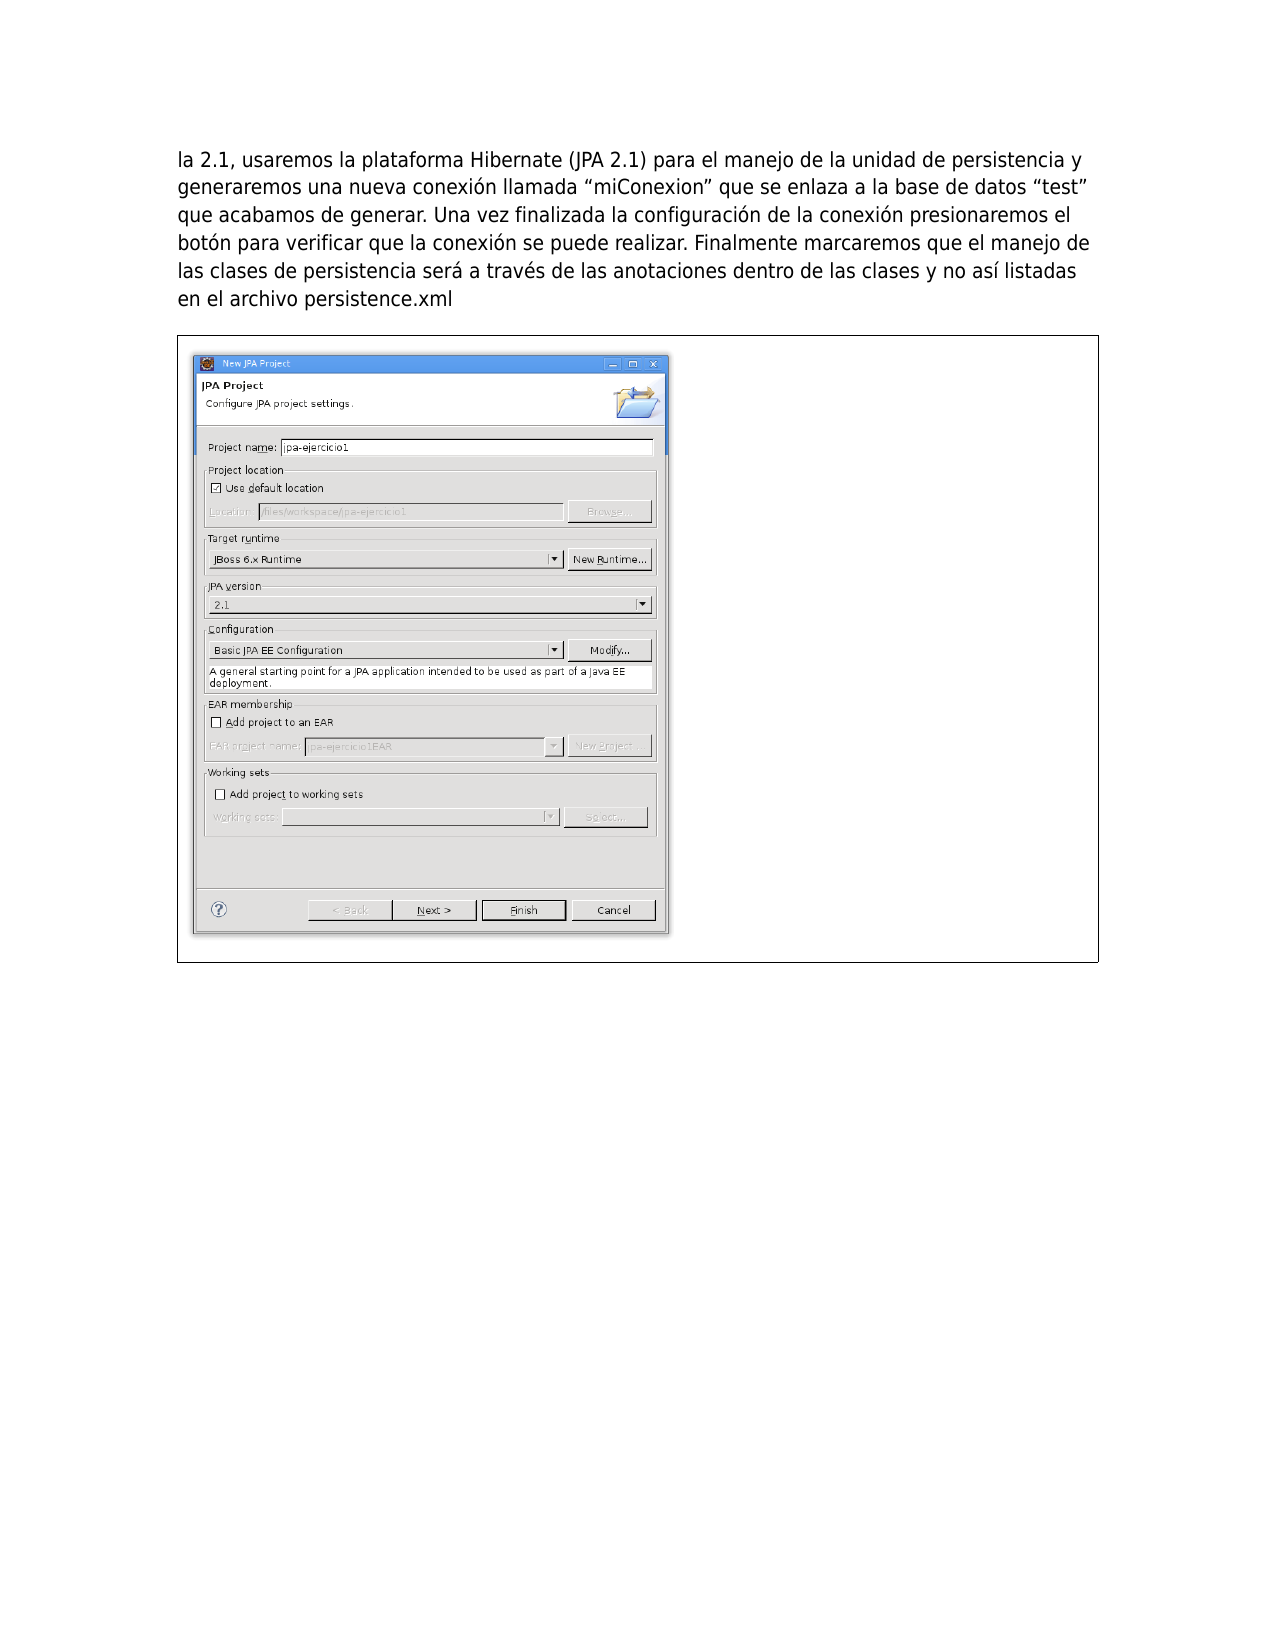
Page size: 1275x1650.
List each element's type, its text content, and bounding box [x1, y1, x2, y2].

picture [186, 348, 675, 941]
table_header [178, 336, 1098, 962]
text la 2.1, usaremos la plataforma Hibernate (JPA 2.1) para el manejo de la unidad de persistencia y generaremos una nueva conexión llamada “miConexion” que se enlaza a la base de datos “test” que acabamos de generar. Una vez finalizada la configuración de la conexión presionaremos el botón para verificar que la conexión se puede realizar. Finalmente marcaremos que el manejo de las clases de persistencia será a través de las anotaciones dentro de las clases y no así listadas en el archivo persistence.xml [177, 148, 1098, 311]
